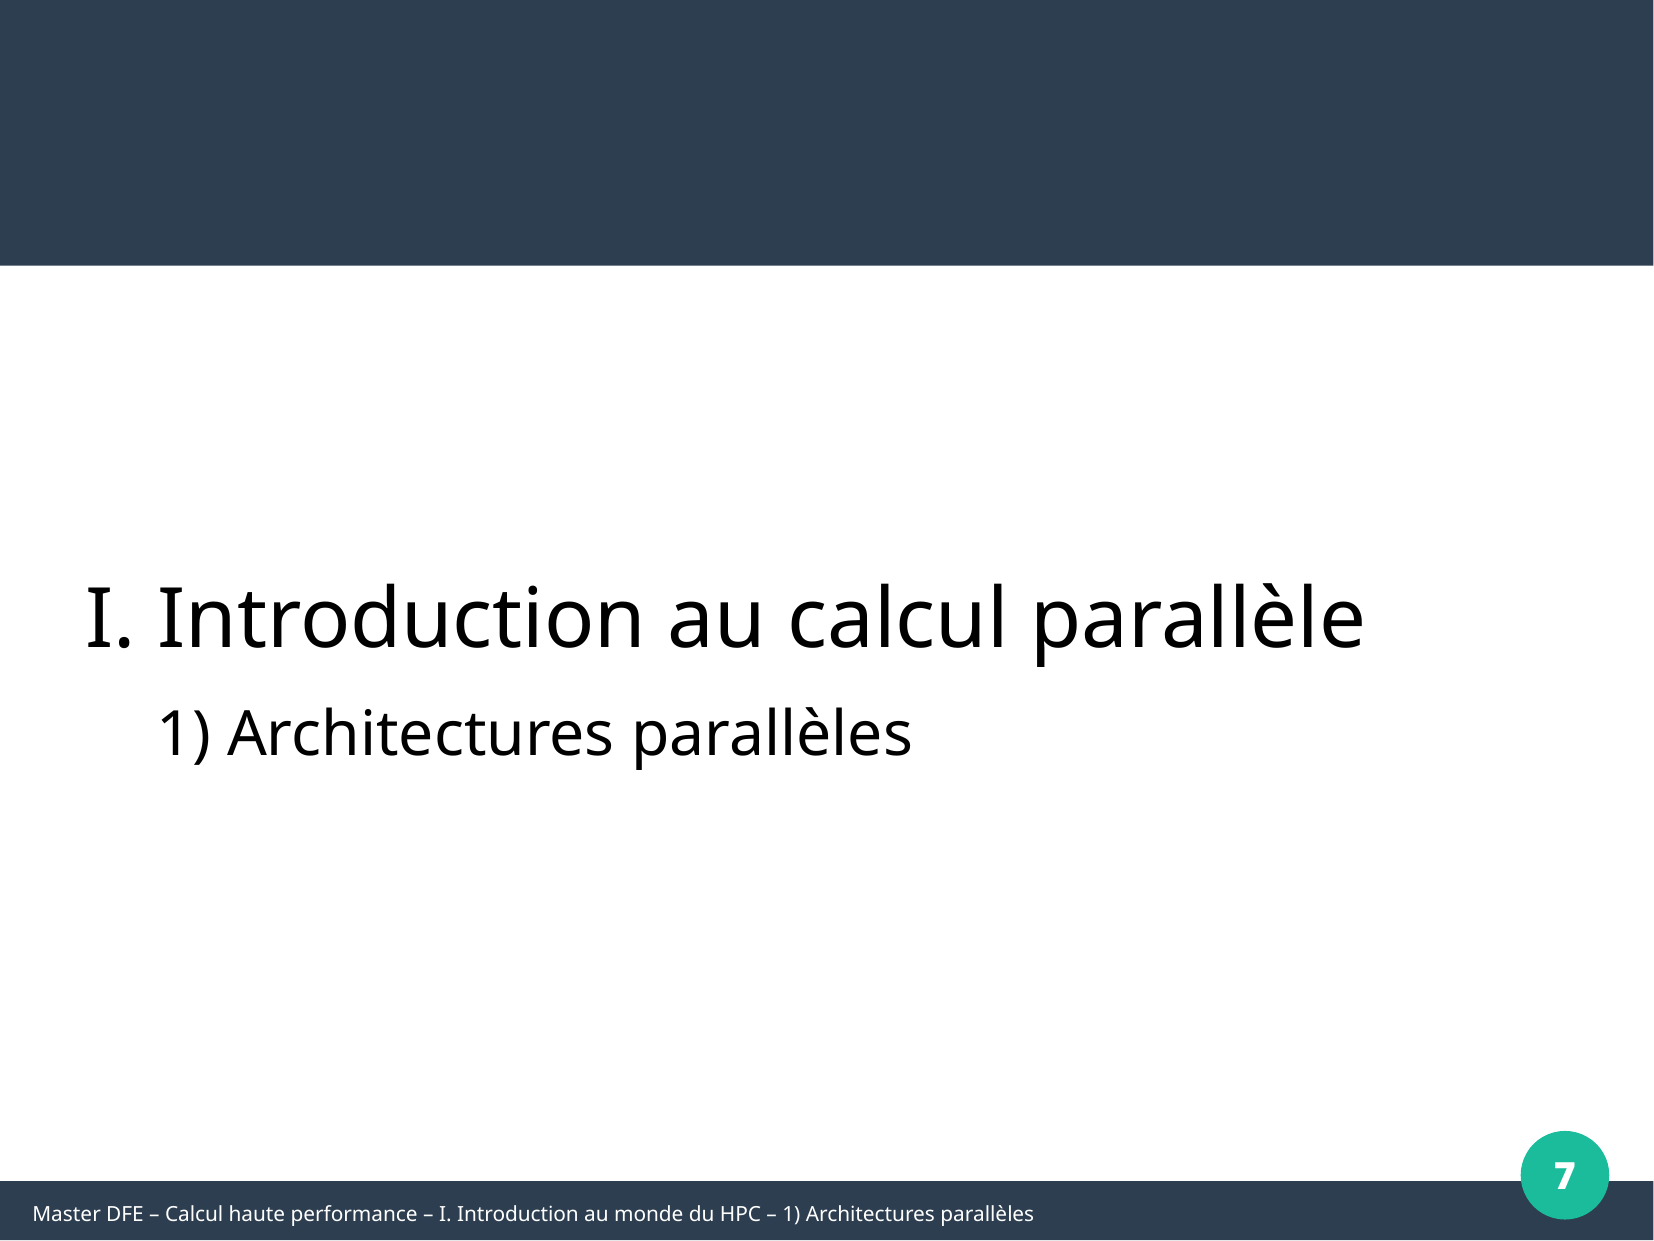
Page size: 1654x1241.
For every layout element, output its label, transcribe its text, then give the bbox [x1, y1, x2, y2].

text_box Introduction au calcul parallèle [70, 551, 1583, 792]
text_box 1) Architectures parallèles [141, 681, 1607, 815]
text_box Master DFE – Calcul haute performance – I. Introduction au monde du HPC – 1) Architectures parallèles [17, 1191, 1436, 1235]
